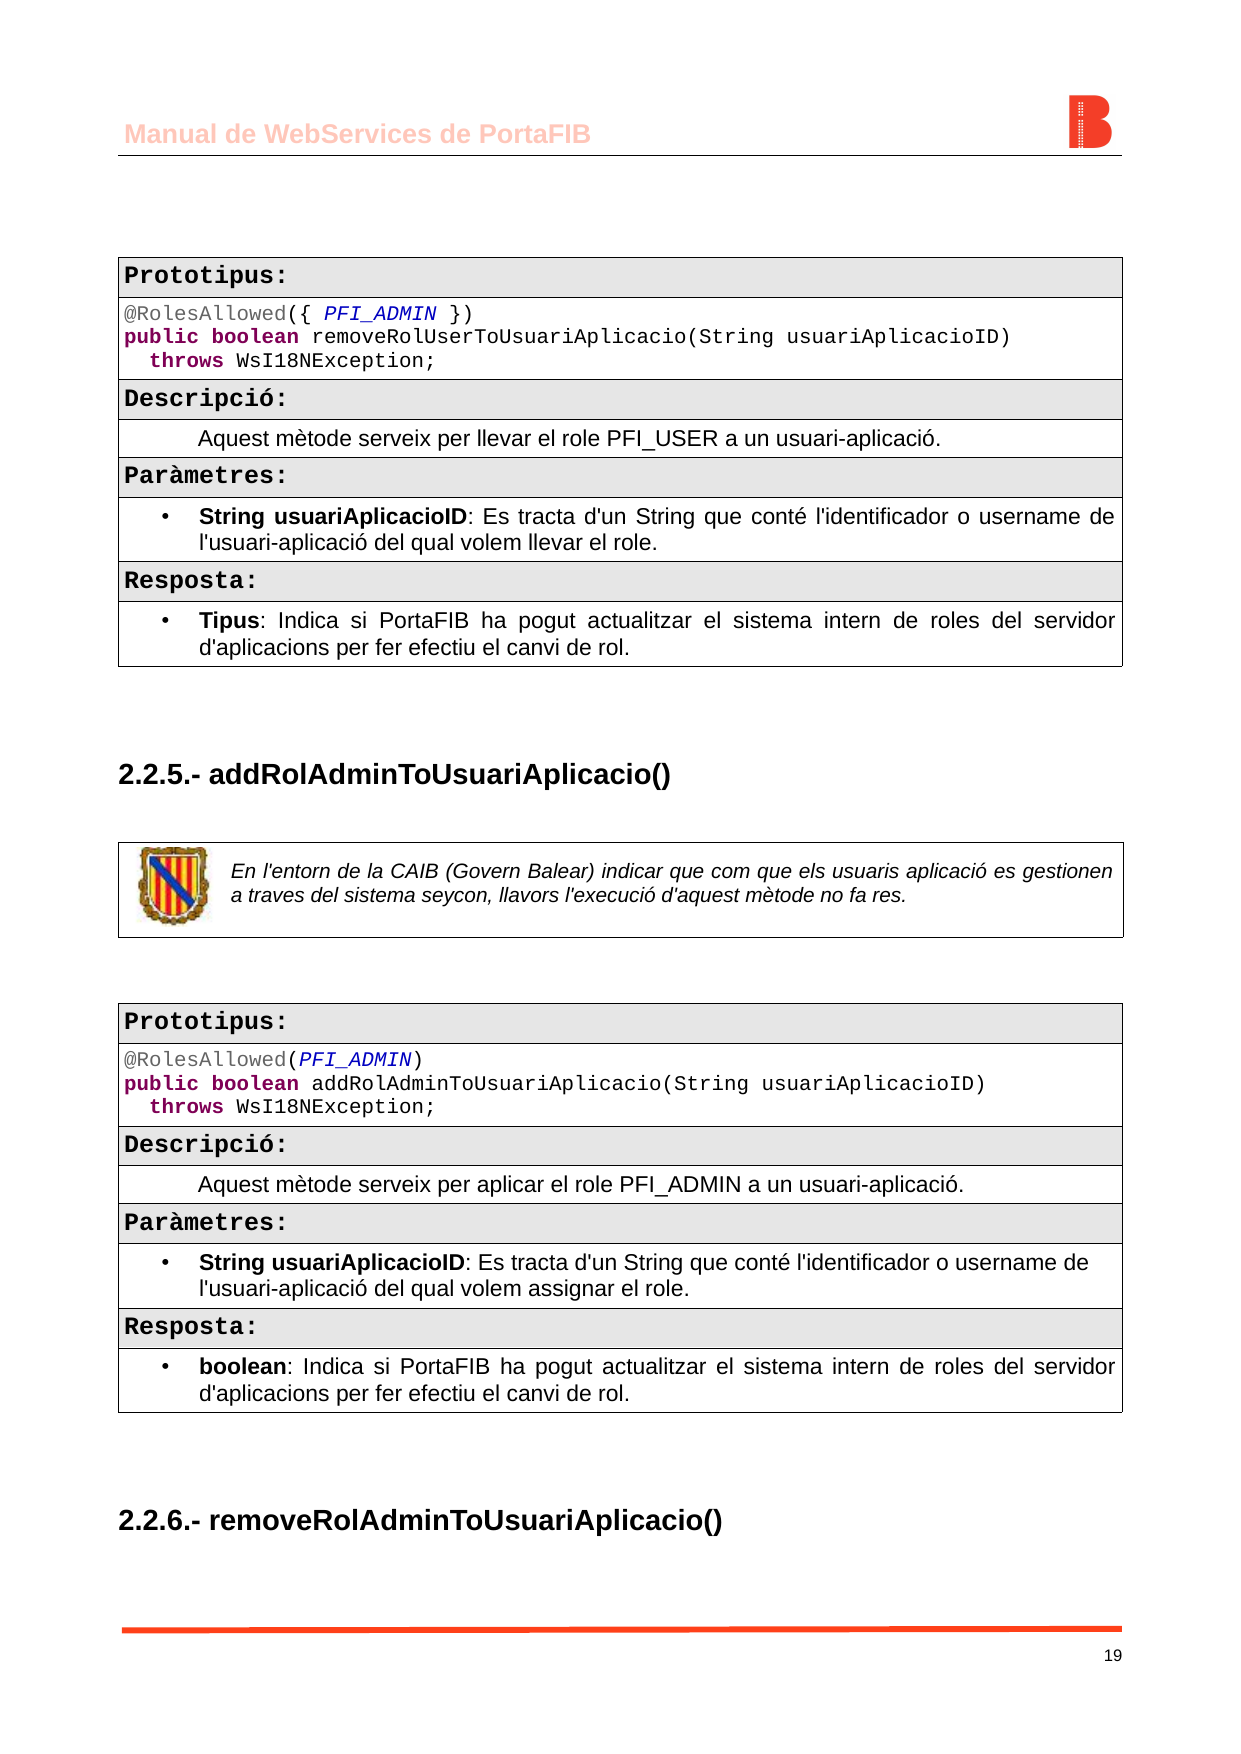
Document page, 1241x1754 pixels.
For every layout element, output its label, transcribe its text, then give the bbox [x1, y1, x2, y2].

picture [1063, 94, 1117, 150]
table_cell Paràmetres: [119, 1204, 1122, 1243]
table_cell Tipus: Indica si PortaFIB ha pogut actualitzar el sistema intern de roles del servidor d'aplicacions per fer efectiu el canvi de rol. [119, 602, 1122, 666]
table_cell boolean: Indica si PortaFIB ha pogut actualitzar el sistema intern de roles del servidor d'aplicacions per fer efectiu el canvi de rol. [119, 1349, 1122, 1412]
picture [134, 847, 214, 927]
table_cell Resposta: [119, 1309, 1122, 1347]
table_cell String usuariAplicacioID: Es tracta d'un String que conté l'identificador o username de l'usuari-aplicació del qual volem assignar el role. [119, 1244, 1122, 1307]
table_cell Descripció: [119, 1127, 1122, 1165]
table_header [119, 843, 225, 937]
table_cell @RolesAllowed(PFI_ADMIN) public boolean addRolAdminToUsuariAplicacio(String usuariAplicacioID) throws WsI18NException; [119, 1044, 1122, 1126]
table_cell Aquest mètode serveix per aplicar el role PFI_ADMIN a un usuari-aplicació. [119, 1166, 1122, 1203]
table_header Prototipus: [119, 258, 1122, 297]
table_cell Resposta: [119, 562, 1122, 601]
table_cell Descripció: [119, 380, 1122, 419]
table_cell String usuariAplicacioID: Es tracta d'un String que conté l'identificador o username de l'usuari-aplicació del qual volem llevar el role. [119, 498, 1122, 561]
table_cell Paràmetres: [119, 458, 1122, 497]
subtitle removeRolAdminToUsuariAplicacio() [118, 1503, 1122, 1537]
table_header En l'entorn de la CAIB (Govern Balear) indicar que com que els usuaris aplicació es gestionen a traves del sistema seycon, llavors l'execució d'aquest mètode no fa res. [225, 843, 1123, 937]
table_cell Aquest mètode serveix per llevar el role PFI_USER a un usuari-aplicació. [119, 420, 1122, 457]
table_cell @RolesAllowed({ PFI_ADMIN }) public boolean removeRolUserToUsuariAplicacio(String usuariAplicacioID) throws WsI18NException; [119, 298, 1122, 379]
table_header Prototipus: [119, 1004, 1122, 1043]
subtitle addRolAdminToUsuariAplicacio() [118, 757, 1122, 790]
